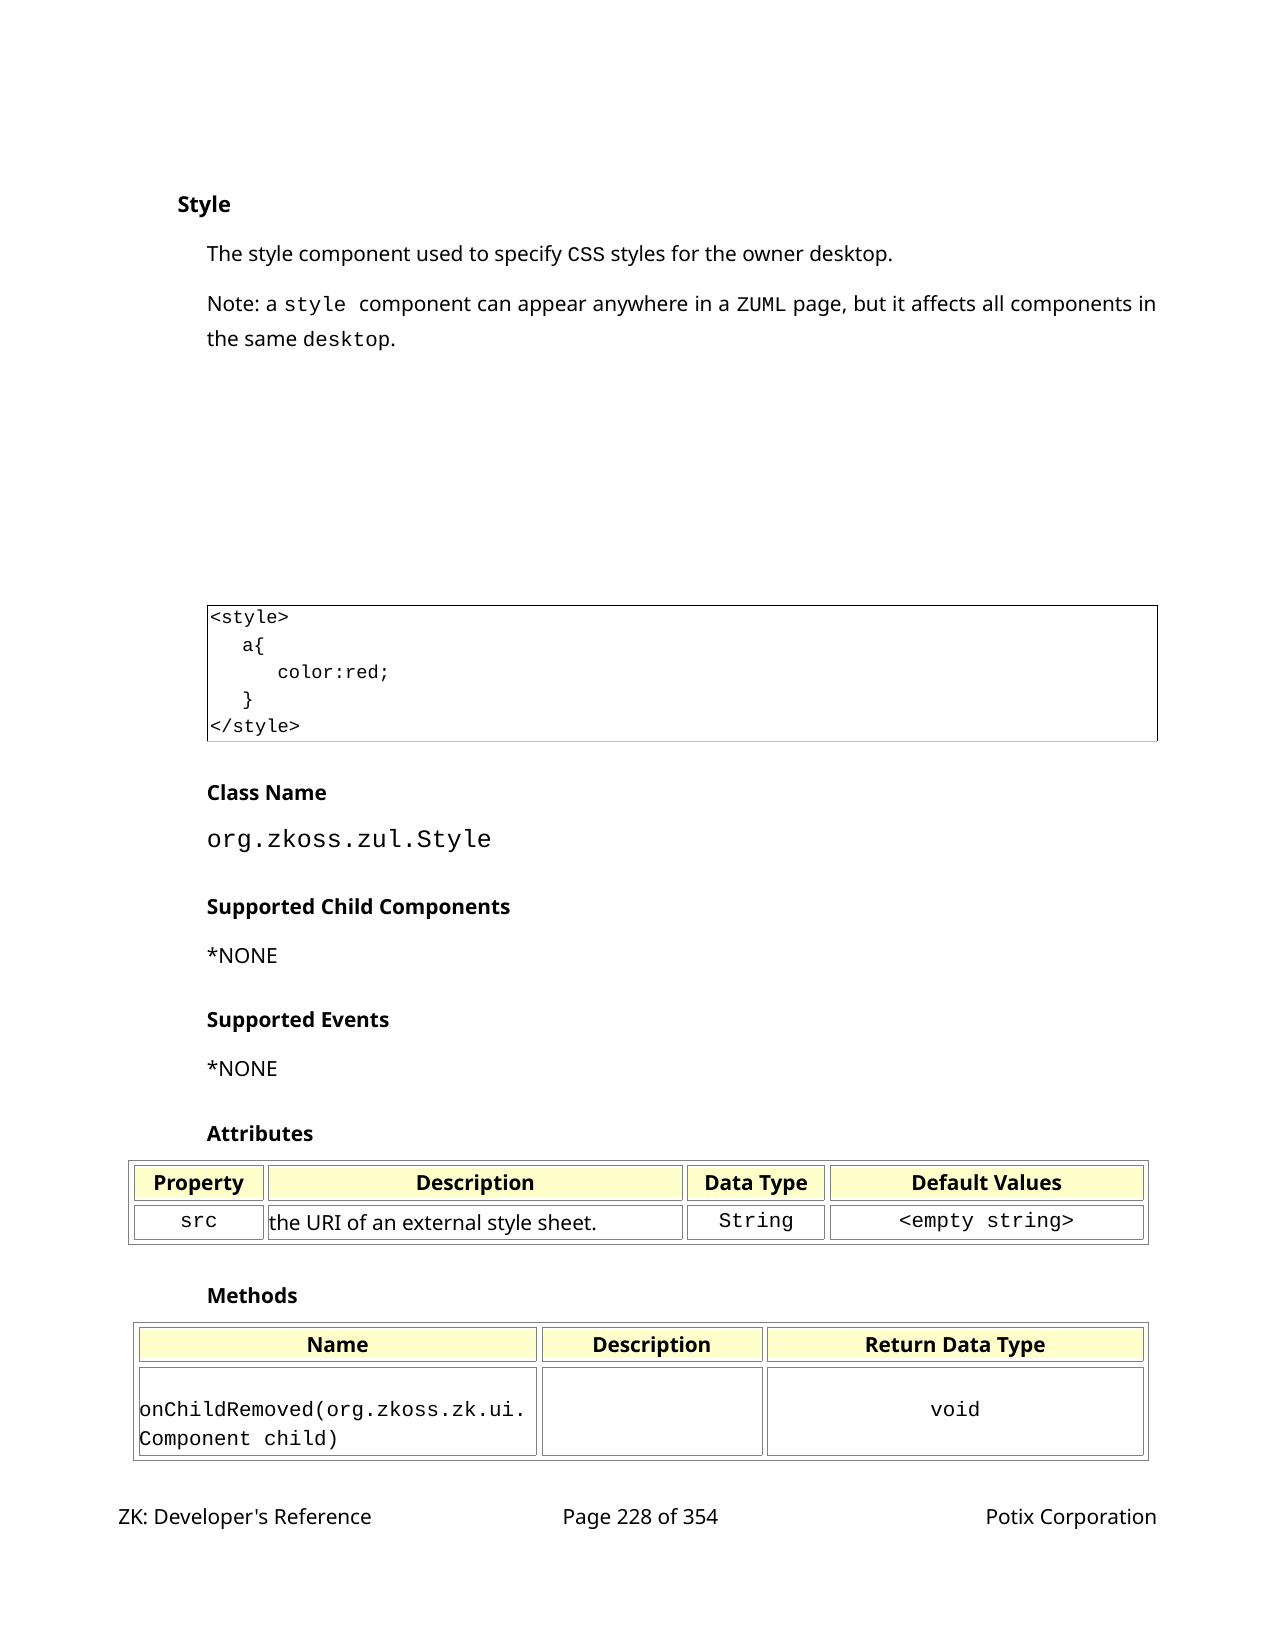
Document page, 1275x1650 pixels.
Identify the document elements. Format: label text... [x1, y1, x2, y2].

table_cell src [131, 1200, 266, 1239]
table_header Default Values [827, 1161, 1146, 1199]
table_cell void [764, 1361, 1146, 1455]
text a{ [208, 633, 1157, 657]
text org.zkoss.zul.Style [207, 827, 1157, 855]
table_cell [543, 1368, 762, 1455]
table_cell the URI of an external style sheet. [266, 1200, 685, 1239]
subtitle Supported Events [207, 1006, 1157, 1034]
table_header Data Type [685, 1161, 827, 1199]
text The style component used to specify CSS styles for the owner desktop. [207, 239, 1157, 268]
subtitle Style [177, 189, 1157, 219]
table_header Description [539, 1323, 764, 1361]
text <style> [208, 606, 1157, 630]
subtitle Class Name [207, 778, 1157, 806]
text Note: a style component can appear anywhere in a ZUML page, but it affects all components in the same desktop. [207, 289, 1157, 353]
subtitle Methods [207, 1281, 1157, 1309]
text *NONE [207, 1054, 1157, 1083]
table_cell onChildRemoved(org.zkoss.zk.ui.Component child) [136, 1361, 539, 1455]
subtitle Supported Child Components [207, 892, 1157, 920]
text } [208, 687, 1157, 711]
table_cell <empty string> [827, 1200, 1146, 1239]
table_header Name [136, 1323, 539, 1361]
table_header Return Data Type [764, 1323, 1146, 1361]
subtitle Attributes [207, 1119, 1157, 1148]
text *NONE [207, 941, 1157, 969]
table_header Description [266, 1161, 685, 1199]
text color:red; [208, 660, 1157, 684]
table_cell String [685, 1200, 827, 1239]
text </style> [208, 714, 1157, 741]
table_header Property [131, 1161, 266, 1199]
table_cell [539, 1361, 764, 1455]
